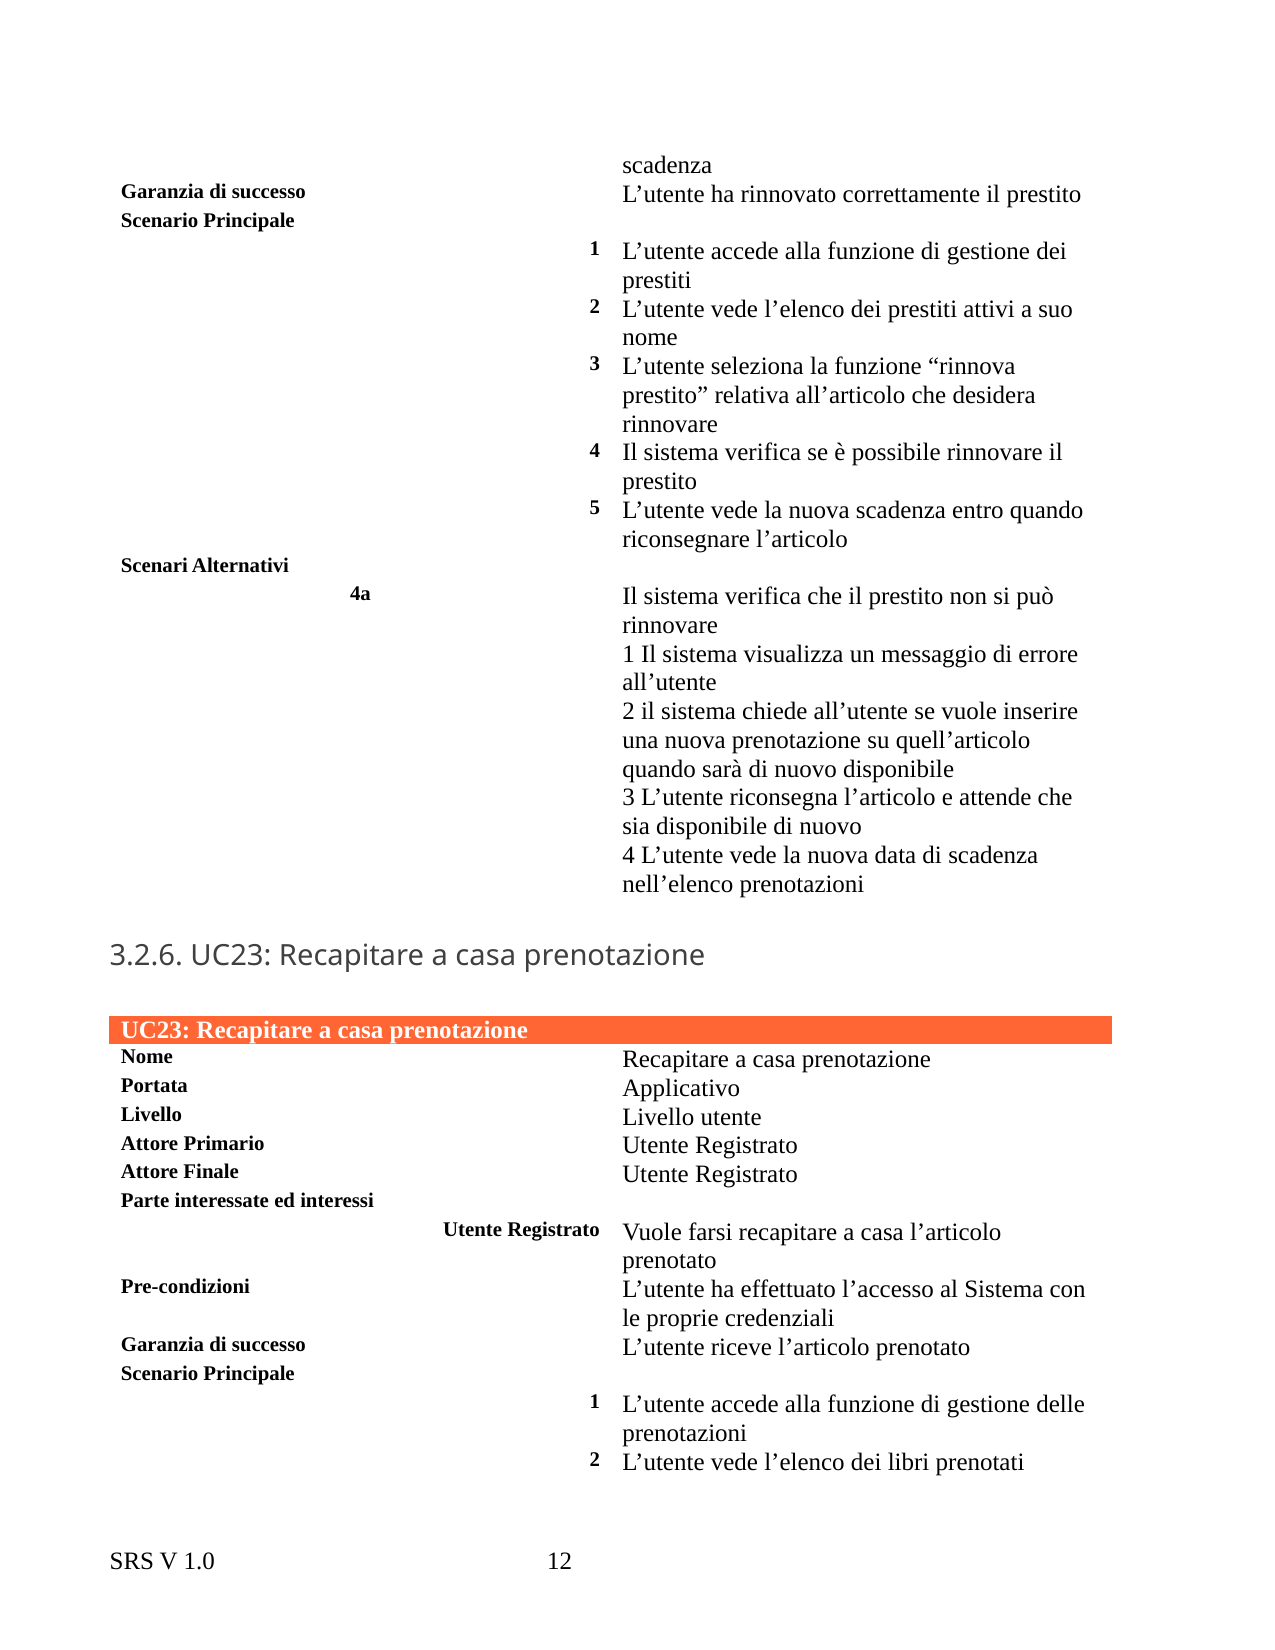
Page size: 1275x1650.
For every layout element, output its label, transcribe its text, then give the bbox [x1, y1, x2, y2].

table_cell L’utente ha rinnovato correttamente il prestito [611, 179, 1112, 207]
table_cell 3 L’utente riconsegna l’articolo e attende che sia disponibile di nuovo [611, 783, 1112, 840]
table_cell Parte interessate ed interessi [109, 1188, 611, 1217]
table_cell 5 [109, 495, 611, 552]
table_cell [611, 553, 1112, 581]
table_cell Garanzia di successo [109, 1332, 611, 1361]
table_cell Scenario Principale [109, 1361, 611, 1389]
table_cell 1 [109, 236, 611, 294]
table_cell 1 Il sistema visualizza un messaggio di errore all’utente [611, 639, 1112, 696]
table_cell 2 [109, 294, 611, 351]
table_cell 4 L’utente vede la nuova data di scadenza nell’elenco prenotazioni [611, 840, 1112, 897]
table_cell 4 [109, 438, 611, 495]
table_cell L’utente riceve l’articolo prenotato [611, 1332, 1112, 1361]
table_cell scadenza [611, 150, 1112, 179]
table_cell 3 [109, 351, 611, 437]
table_header UC23: Recapitare a casa prenotazione [109, 1016, 1112, 1044]
table_cell 4a [109, 581, 611, 897]
table_cell L’utente vede la nuova scadenza entro quando riconsegnare l’articolo [611, 495, 1112, 552]
table_cell [109, 150, 611, 179]
table_cell Il sistema verifica se è possibile rinnovare il prestito [611, 438, 1112, 495]
table_cell L’utente vede l’elenco dei libri prenotati [611, 1447, 1112, 1476]
table_cell L’utente ha effettuato l’accesso al Sistema con le proprie credenziali [611, 1274, 1112, 1332]
table_cell Il sistema verifica che il prestito non si può rinnovare [611, 581, 1112, 639]
table_cell Portata [109, 1073, 611, 1102]
table_cell Garanzia di successo [109, 179, 611, 207]
table_cell Attore Finale [109, 1159, 611, 1188]
table_cell Livello utente [611, 1102, 1112, 1131]
table_cell Scenari Alternativi [109, 553, 611, 581]
table_cell Utente Registrato [109, 1217, 611, 1274]
table_cell [611, 1361, 1112, 1389]
table_cell [611, 208, 1112, 236]
table_cell Utente Registrato [611, 1131, 1112, 1159]
table_cell Scenario Principale [109, 208, 611, 236]
subtitle 3.2.6. UC23: Recapitare a casa prenotazione [109, 934, 1162, 974]
table_cell Applicativo [611, 1073, 1112, 1102]
table_cell 1 [109, 1389, 611, 1447]
table_cell Recapitare a casa prenotazione [611, 1044, 1112, 1073]
table_cell Attore Primario [109, 1131, 611, 1159]
table_cell 2 il sistema chiede all’utente se vuole inserire una nuova prenotazione su quell’articolo quando sarà di nuovo disponibile [611, 696, 1112, 782]
table_cell L’utente seleziona la funzione “rinnova prestito” relativa all’articolo che desidera rinnovare [611, 351, 1112, 437]
table_cell Utente Registrato [611, 1159, 1112, 1188]
table_cell Vuole farsi recapitare a casa l’articolo prenotato [611, 1217, 1112, 1274]
table_cell [611, 1188, 1112, 1217]
table_cell L’utente accede alla funzione di gestione dei prestiti [611, 236, 1112, 294]
table_cell Pre-condizioni [109, 1274, 611, 1332]
table_cell 2 [109, 1447, 611, 1476]
table_cell L’utente accede alla funzione di gestione delle prenotazioni [611, 1389, 1112, 1447]
table_cell L’utente vede l’elenco dei prestiti attivi a suo nome [611, 294, 1112, 351]
table_cell Livello [109, 1102, 611, 1131]
table_cell Nome [109, 1044, 611, 1073]
